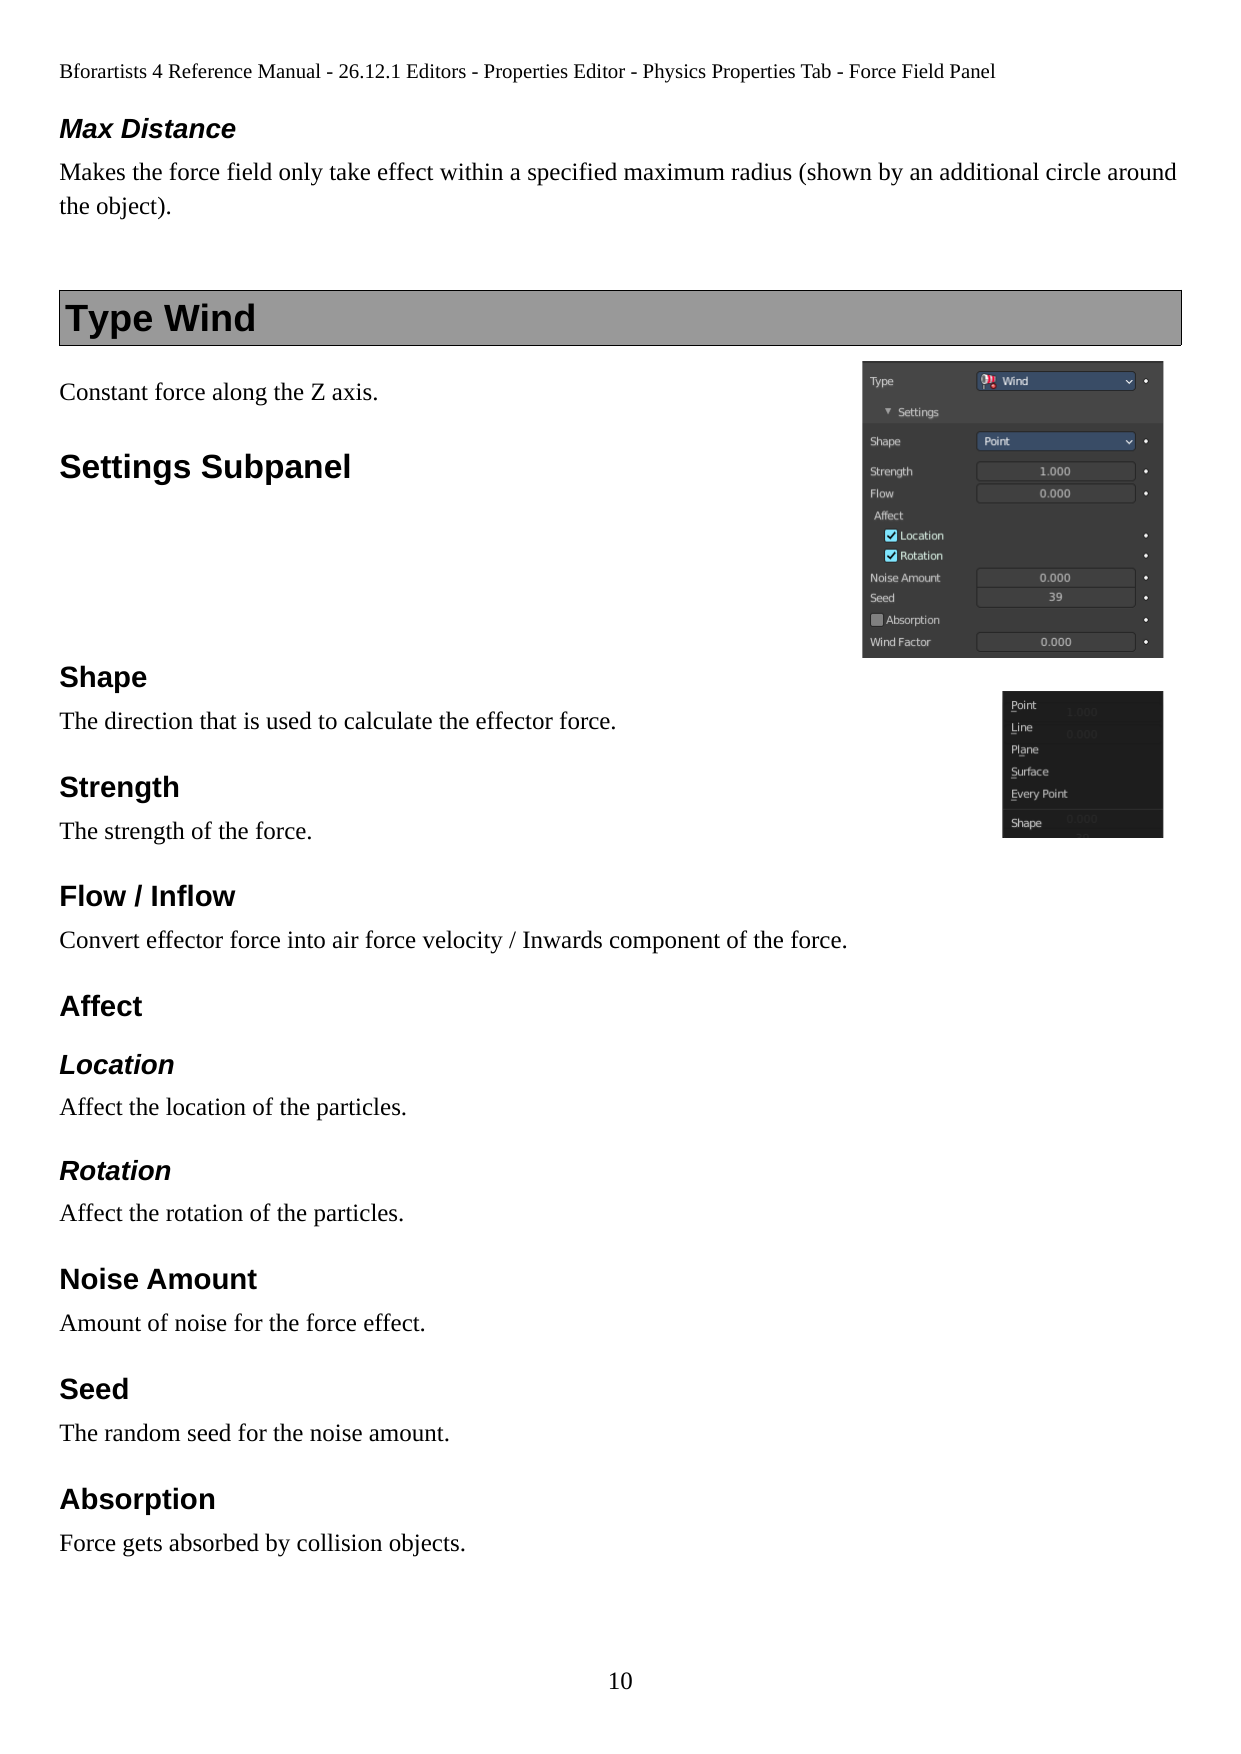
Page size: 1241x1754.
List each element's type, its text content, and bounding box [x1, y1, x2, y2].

subtitle Settings Subpanel [59, 447, 862, 485]
table_header Type Wind [60, 291, 1181, 345]
text Convert effector force into air force velocity / Inwards component of the force. [59, 926, 1181, 954]
text Affect the rotation of the particles. [59, 1198, 1181, 1227]
text Force gets absorbed by collision objects. [59, 1528, 1181, 1557]
text Affect the location of the particles. [59, 1092, 1181, 1121]
subtitle Shape [59, 659, 1181, 693]
subtitle Noise Amount [59, 1262, 1181, 1296]
subtitle [1164, 769, 1181, 803]
subtitle Absorption [59, 1482, 1181, 1516]
subtitle Rotation [59, 1154, 1181, 1186]
text Amount of noise for the force effect. [59, 1308, 1181, 1337]
picture [1002, 691, 1164, 838]
subtitle [1164, 447, 1181, 485]
text The strength of the force. [59, 816, 1181, 844]
text Makes the force field only take effect within a specified maximum radius (shown by an additional circle around the object). [59, 157, 1181, 220]
subtitle Location [59, 1048, 1181, 1080]
text Constant force along the Z axis. [59, 377, 862, 406]
picture [862, 361, 1164, 658]
text The direction that is used to calculate the effector force. [59, 706, 1002, 734]
subtitle Seed [59, 1372, 1181, 1406]
text The random seed for the noise amount. [59, 1418, 1181, 1447]
subtitle Flow / Inflow [59, 879, 1181, 913]
subtitle Strength [59, 769, 1002, 803]
subtitle Affect [59, 989, 1181, 1023]
subtitle Max Distance [59, 113, 1181, 144]
